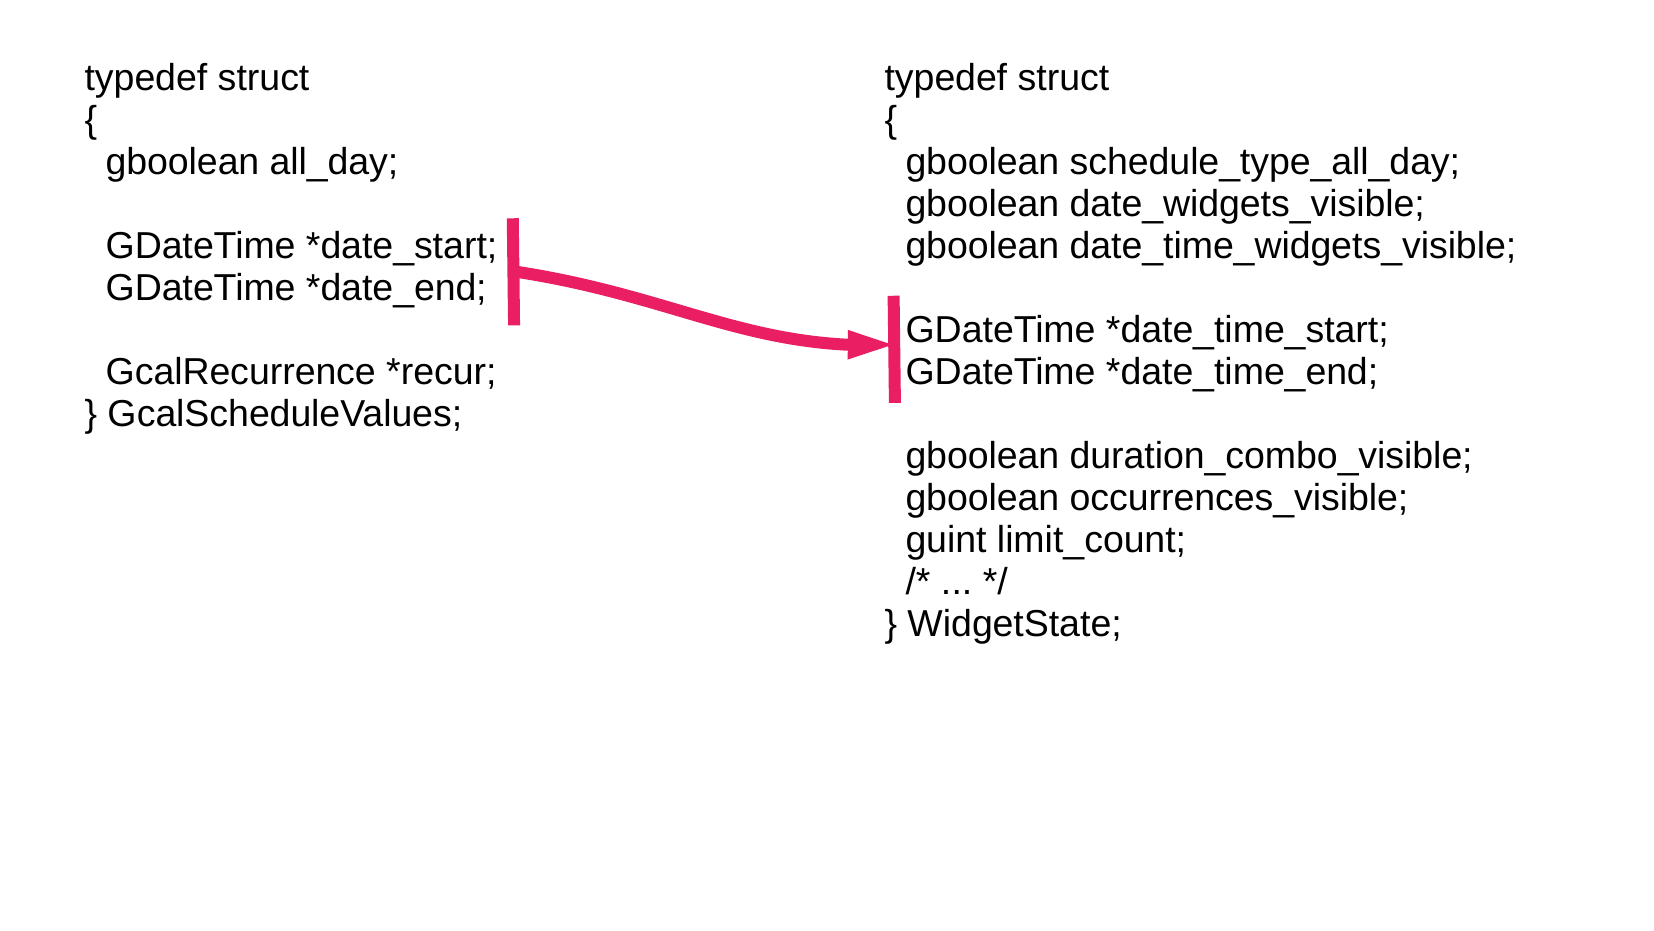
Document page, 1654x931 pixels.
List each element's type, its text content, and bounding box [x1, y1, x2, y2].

text_box typedef struct { gboolean all_day; GDateTime *date_start; GDateTime *date_end; GcalRecurrence *recur; } GcalScheduleValues; [69, 49, 513, 484]
text_box typedef struct { gboolean schedule_type_all_day; gboolean date_widgets_visible; gboolean date_time_widgets_visible; GDateTime *date_time_start; GDateTime *date_time_end; gboolean duration_combo_visible; gboolean occurrences_visible; guint limit_count; /* ... */ } WidgetState; [869, 49, 1534, 652]
